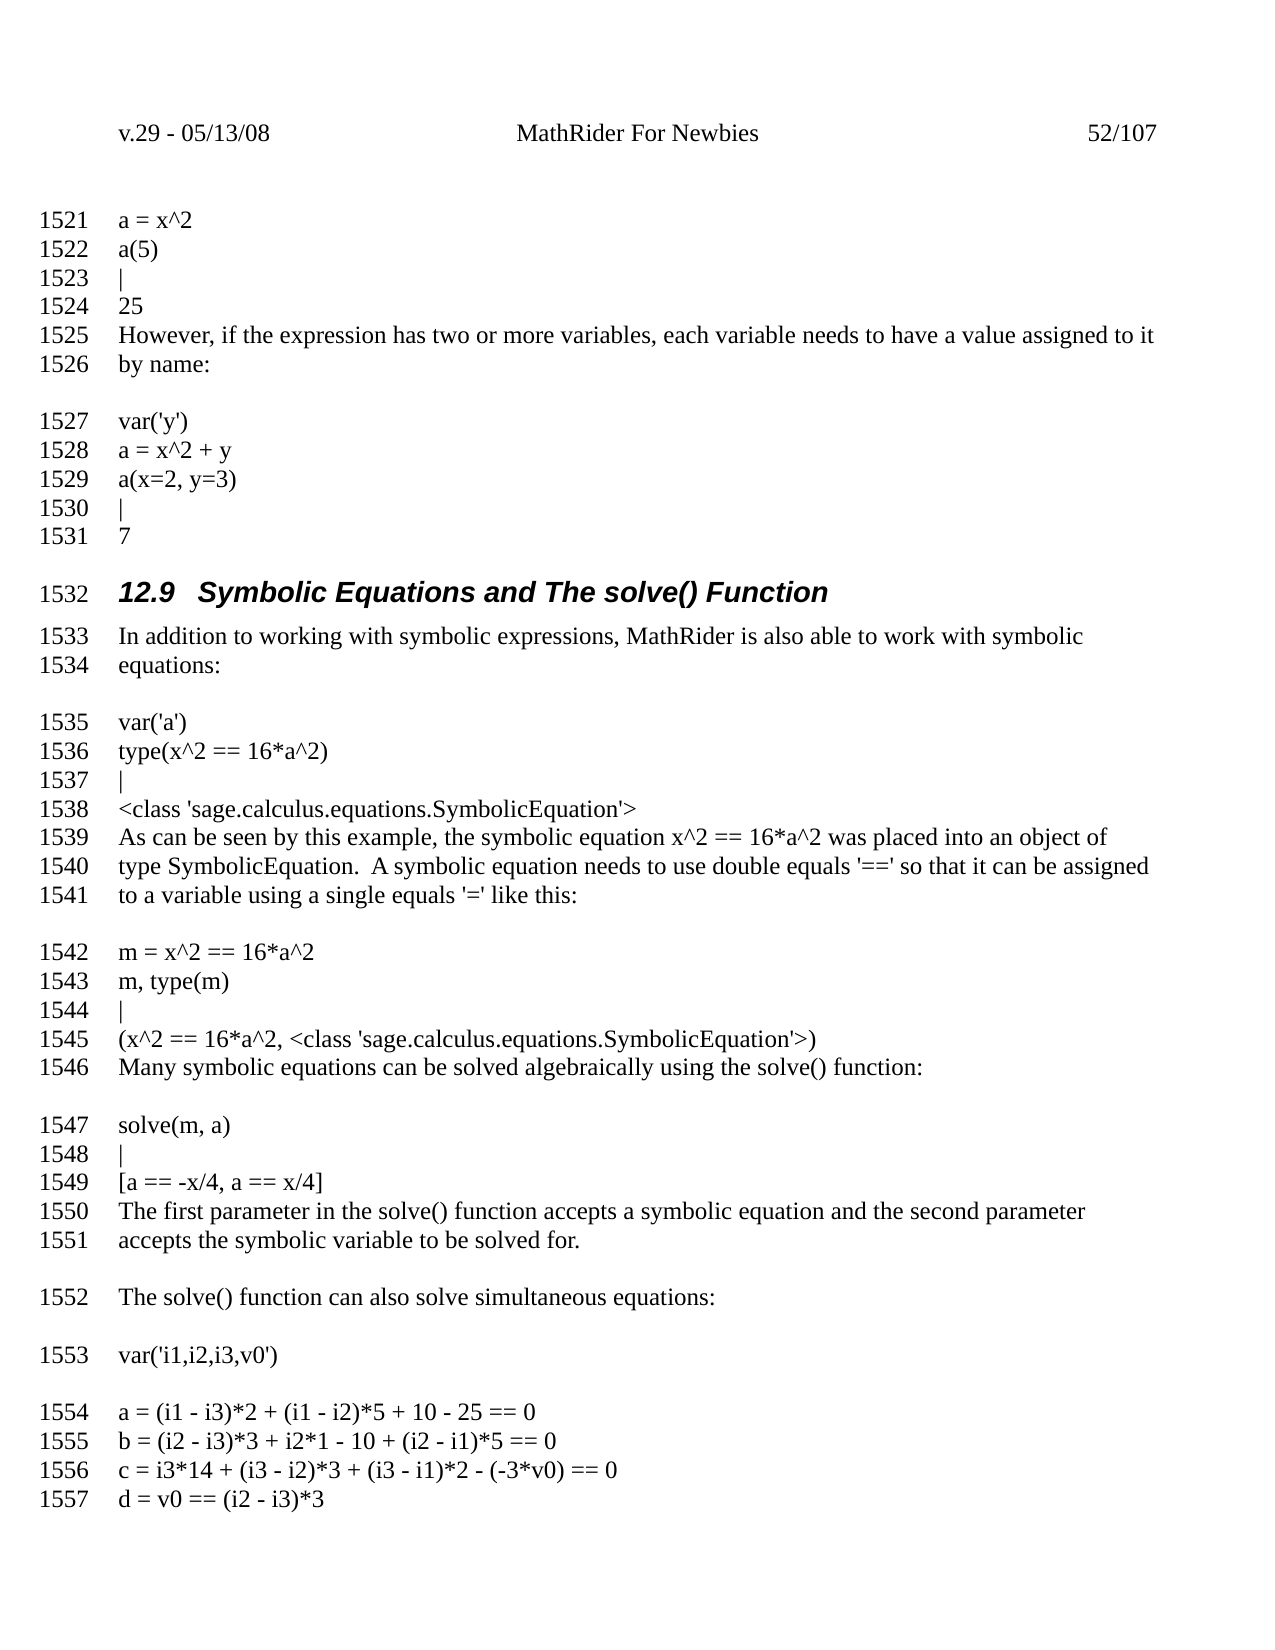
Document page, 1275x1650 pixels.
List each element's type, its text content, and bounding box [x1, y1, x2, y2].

text var('i1,i2,i3,v0') [118, 1340, 1157, 1369]
text var('a') [118, 707, 1157, 736]
text m = x^2 == 16*a^2 [118, 937, 1157, 966]
text d = v0 == (i2 - i3)*3 [118, 1484, 1157, 1512]
text | [118, 765, 1157, 794]
text (x^2 == 16*a^2, <class 'sage.calculus.equations.SymbolicEquation'>) [118, 1024, 1157, 1052]
text | [118, 995, 1157, 1024]
text The first parameter in the solve() function accepts a symbolic equation and the second parameter accepts the symbolic variable to be solved for. [118, 1196, 1157, 1254]
subtitle Symbolic Equations and The solve() Function [118, 575, 1157, 609]
text a(x=2, y=3) [118, 464, 1157, 493]
text m, type(m) [118, 966, 1157, 995]
text a = x^2 [118, 205, 1157, 234]
text c = i3*14 + (i3 - i2)*3 + (i3 - i1)*2 - (-3*v0) == 0 [118, 1455, 1157, 1484]
text Many symbolic equations can be solved algebraically using the solve() function: [118, 1052, 1157, 1081]
text 25 [118, 291, 1157, 320]
text In addition to working with symbolic expressions, MathRider is also able to work with symbolic equations: [118, 621, 1157, 679]
text <class 'sage.calculus.equations.SymbolicEquation'> [118, 794, 1157, 822]
text | [118, 1139, 1157, 1167]
text b = (i2 - i3)*3 + i2*1 - 10 + (i2 - i1)*5 == 0 [118, 1426, 1157, 1455]
text type(x^2 == 16*a^2) [118, 736, 1157, 765]
text However, if the expression has two or more variables, each variable needs to have a value assigned to it by name: [118, 320, 1157, 378]
text solve(m, a) [118, 1110, 1157, 1139]
text The solve() function can also solve simultaneous equations: [118, 1282, 1157, 1311]
text a(5) [118, 234, 1157, 263]
text a = (i1 - i3)*2 + (i1 - i2)*5 + 10 - 25 == 0 [118, 1397, 1157, 1426]
text | [118, 493, 1157, 521]
text var('y') [118, 406, 1157, 435]
text [a == -x/4, a == x/4] [118, 1167, 1157, 1196]
text 7 [118, 521, 1157, 550]
text As can be seen by this example, the symbolic equation x^2 == 16*a^2 was placed into an object of type SymbolicEquation. A symbolic equation needs to use double equals '==' so that it can be assigned to a variable using a single equals '=' like this: [118, 822, 1157, 909]
text a = x^2 + y [118, 435, 1157, 464]
text | [118, 263, 1157, 291]
